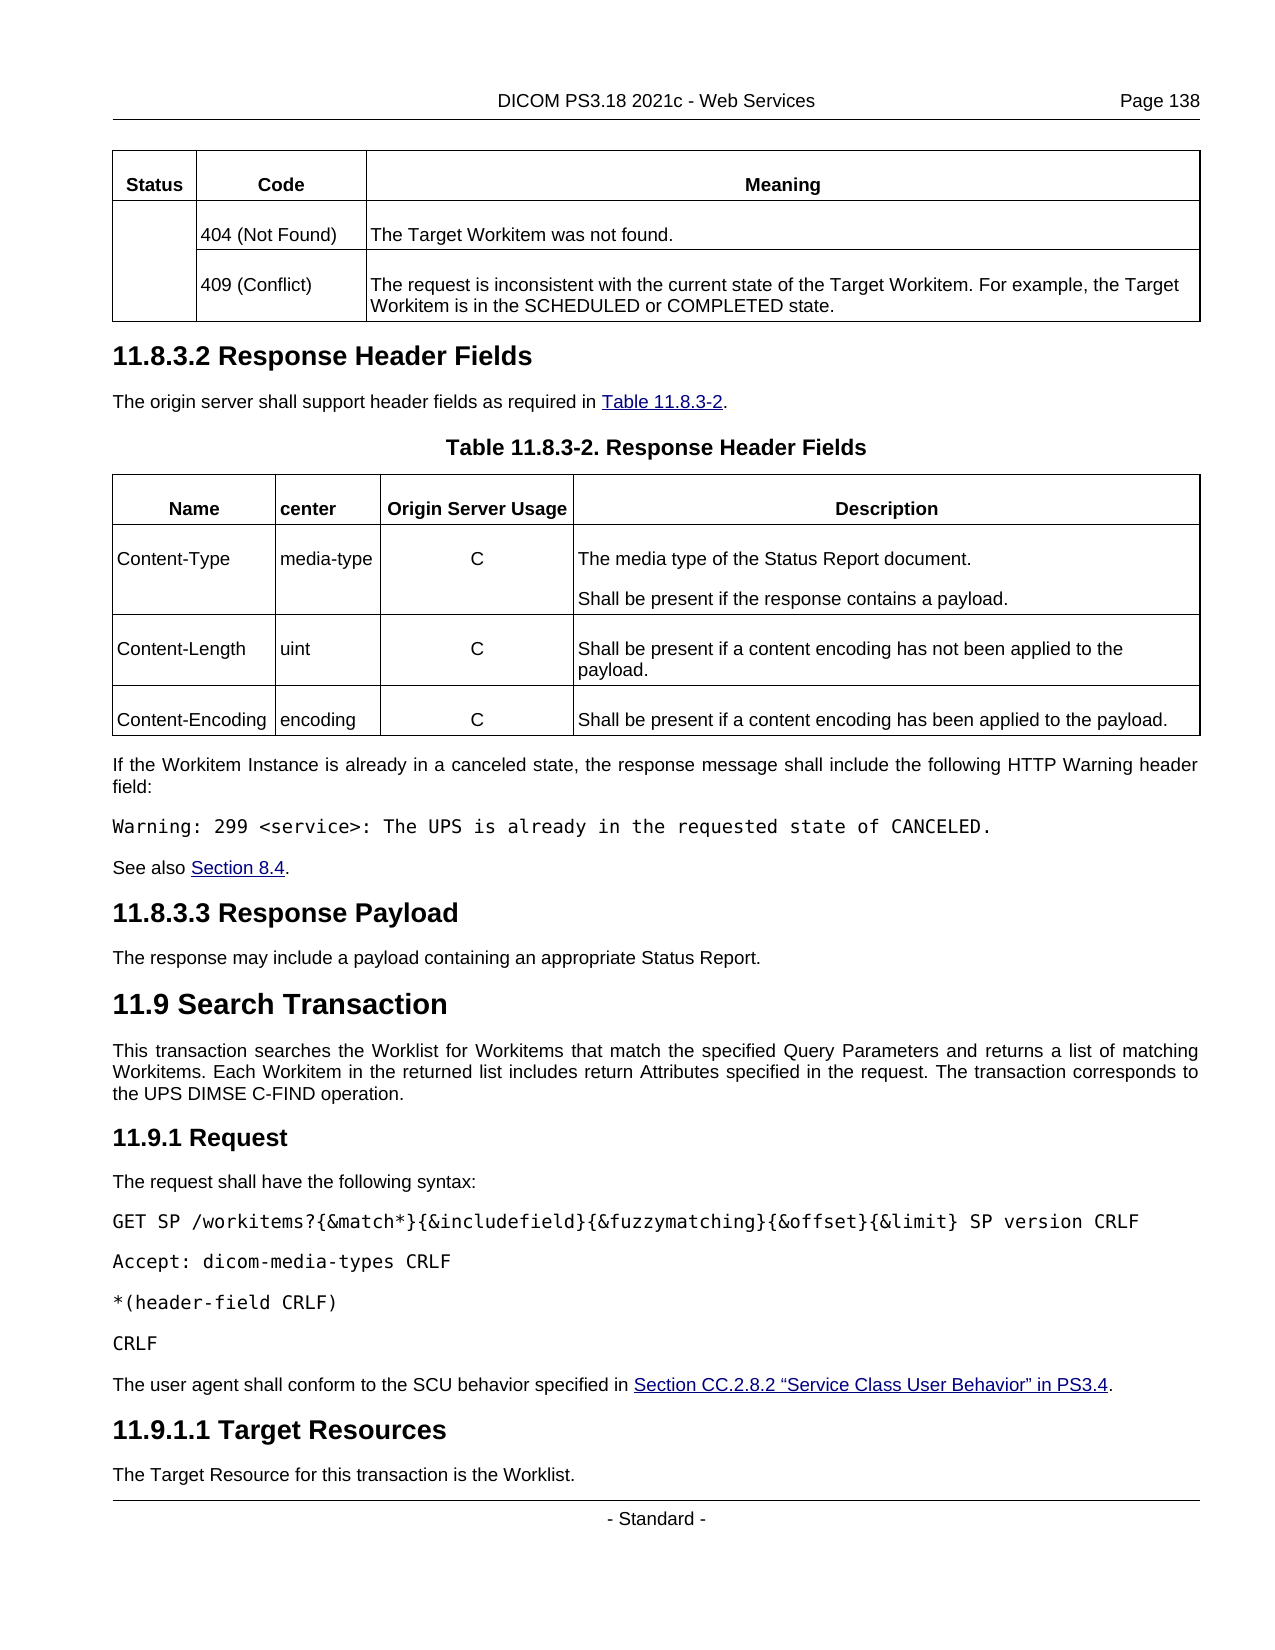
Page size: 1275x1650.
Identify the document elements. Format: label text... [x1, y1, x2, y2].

table_cell 404 (Not Found) [197, 201, 366, 249]
text *(header-field CRLF) [112, 1292, 1200, 1314]
text 11.8.3.2 Response Header Fields [112, 340, 1200, 372]
text The Target Resource for this transaction is the Worklist. [112, 1464, 1200, 1485]
table_cell C [381, 686, 573, 734]
text The response may include a payload containing an appropriate Status Report. [112, 947, 1200, 969]
table_header Name [113, 475, 275, 523]
text This transaction searches the Worklist for Workitems that match the specified Query Parameters and returns a list of matching Workitems. Each Workitem in the returned list includes return Attributes specified in the request. The transaction corresponds to the UPS DIMSE C-FIND operation. [112, 1040, 1200, 1104]
table_header Description [574, 475, 1199, 523]
text 11.8.3.3 Response Payload [112, 897, 1200, 928]
table_cell uint [276, 615, 380, 685]
text 11.9.1.1 Target Resources [112, 1414, 1200, 1445]
text The user agent shall conform to the SCU behavior specified in Section CC.2.8.2 “Service Class User Behavior” in PS3.4. [112, 1373, 1200, 1395]
text 11.9 Search Transaction [112, 987, 1200, 1021]
table_cell The Target Workitem was not found. [367, 201, 1199, 249]
table_header Meaning [367, 151, 1199, 200]
table_cell Content-Length [113, 615, 275, 685]
table_header center [276, 475, 380, 523]
table_cell C [381, 615, 573, 685]
table_cell encoding [276, 686, 380, 734]
text Accept: dicom-media-types CRLF [112, 1252, 1200, 1273]
table_cell 409 (Conflict) [197, 250, 366, 321]
table_cell C [381, 525, 573, 613]
text See also Section 8.4. [112, 857, 1200, 878]
table_cell media-type [276, 525, 380, 613]
text The origin server shall support header fields as required in Table 11.8.3-2. [112, 390, 1200, 412]
table_cell Content-Encoding [113, 686, 275, 734]
text The request shall have the following syntax: [112, 1171, 1200, 1192]
table_cell Shall be present if a content encoding has been applied to the payload. [574, 686, 1199, 734]
text If the Workitem Instance is already in a canceled state, the response message shall include the following HTTP Warning header field: [112, 754, 1200, 797]
text 11.9.1 Request [112, 1123, 1200, 1152]
table_cell [113, 201, 196, 321]
text CRLF [112, 1333, 1200, 1355]
text Table 11.8.3-2. Response Header Fields [112, 434, 1200, 460]
table_header Status [113, 151, 196, 200]
table_header Origin Server Usage [381, 475, 573, 523]
text GET SP /workitems?{&match*}{&includefield}{&fuzzymatching}{&offset}{&limit} SP version CRLF [112, 1211, 1200, 1233]
text Warning: 299 <service>: The UPS is already in the requested state of CANCELED. [112, 816, 1200, 838]
table_cell The request is inconsistent with the current state of the Target Workitem. For example, the Target Workitem is in the SCHEDULED or COMPLETED state. [367, 250, 1199, 321]
table_cell Content-Type [113, 525, 275, 613]
table_header Code [197, 151, 366, 200]
table_cell The media type of the Status Report document. Shall be present if the response contains a payload. [574, 525, 1199, 613]
table_cell Shall be present if a content encoding has not been applied to the payload. [574, 615, 1199, 685]
